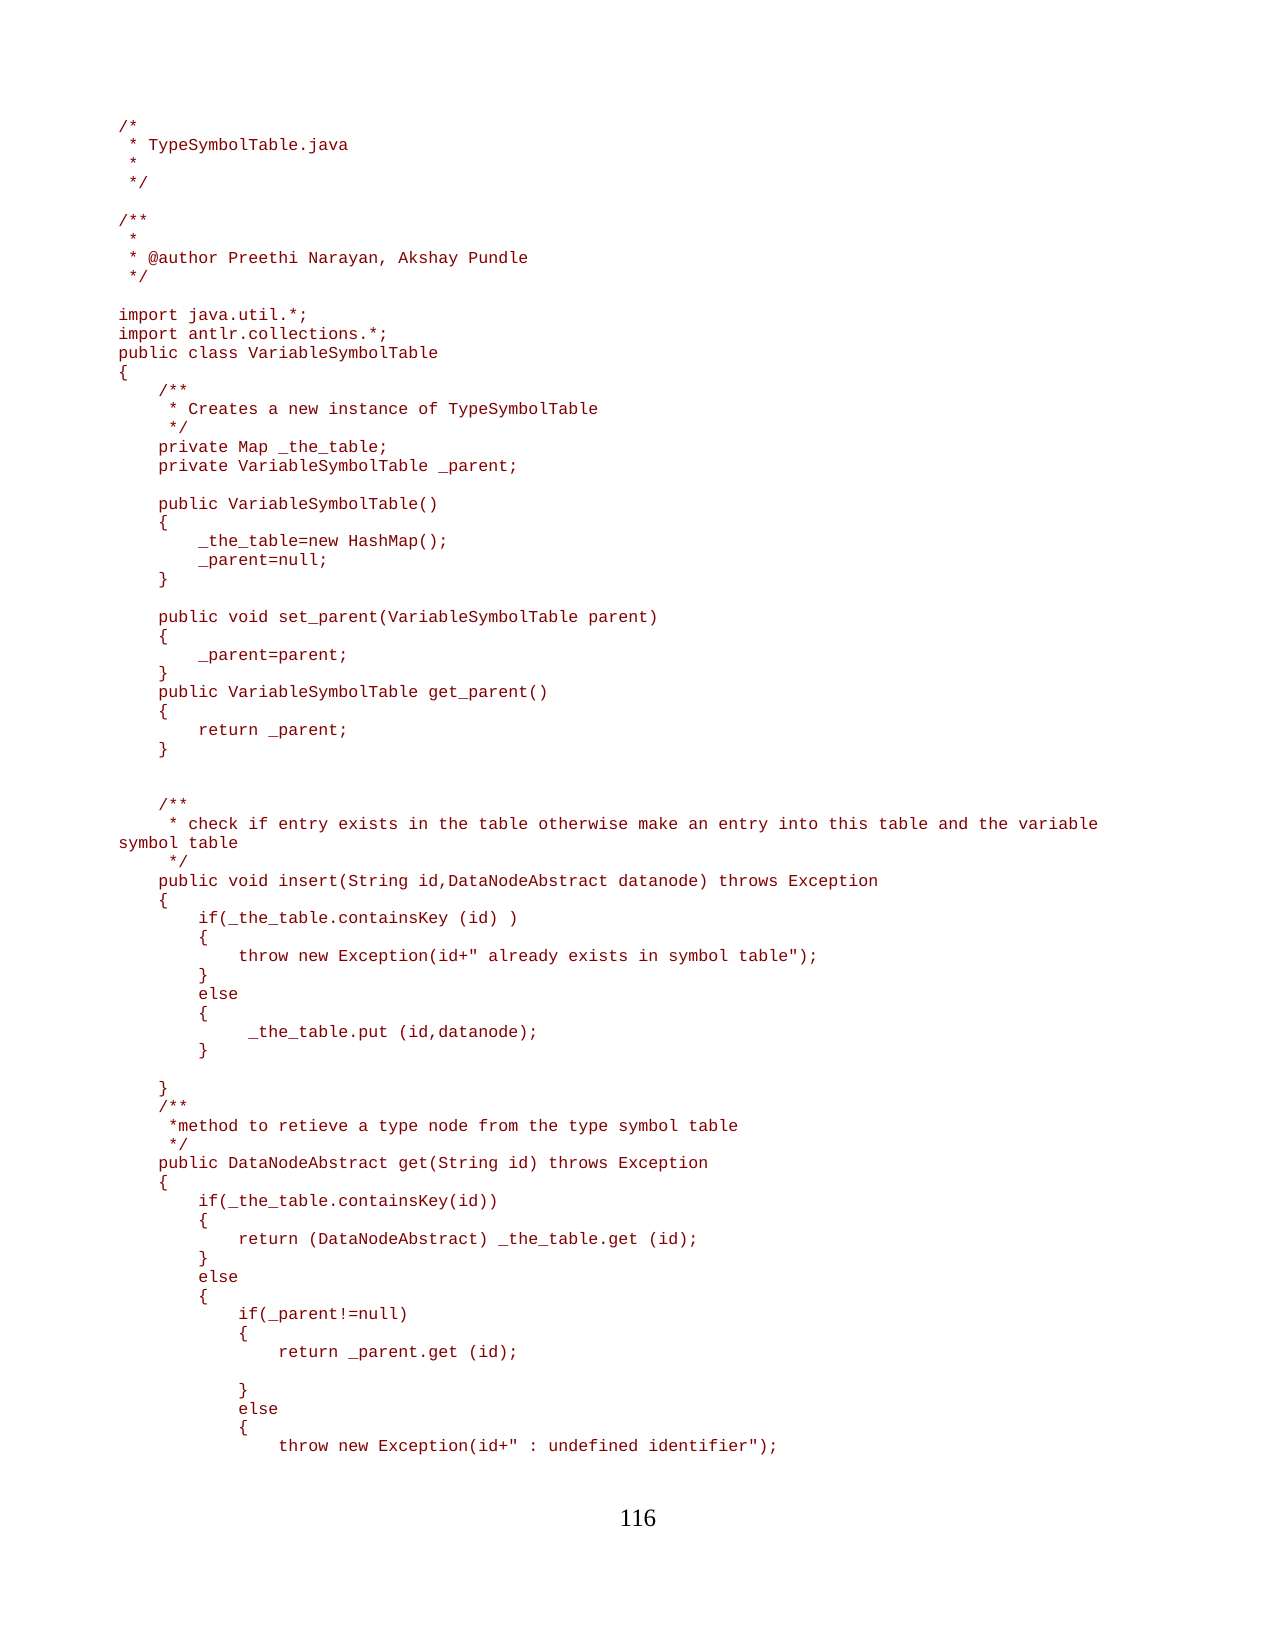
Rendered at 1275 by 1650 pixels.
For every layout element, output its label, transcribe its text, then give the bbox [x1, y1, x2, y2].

text */ [118, 420, 1157, 439]
text /* [118, 118, 1157, 137]
text else [118, 985, 1157, 1004]
text import antlr.collections.*; [118, 326, 1157, 344]
text { [118, 929, 1157, 948]
text * [118, 231, 1157, 250]
text if(_parent!=null) [118, 1306, 1157, 1325]
text * Creates a new instance of TypeSymbolTable [118, 401, 1157, 420]
text throw new Exception(id+" : undefined identifier"); [118, 1438, 1157, 1457]
text } [118, 1381, 1157, 1400]
text return _parent.get (id); [118, 1344, 1157, 1362]
text private VariableSymbolTable _parent; [118, 457, 1157, 476]
text { [118, 891, 1157, 910]
text /** [118, 1098, 1157, 1117]
text { [118, 1325, 1157, 1344]
text } [118, 1080, 1157, 1098]
text if(_the_table.containsKey(id)) [118, 1193, 1157, 1212]
text /** [118, 797, 1157, 816]
text /** [118, 382, 1157, 401]
text } [118, 665, 1157, 684]
text * [118, 156, 1157, 175]
text } [118, 740, 1157, 759]
text */ [118, 1136, 1157, 1155]
text { [118, 363, 1157, 382]
text else [118, 1268, 1157, 1287]
text { [118, 1174, 1157, 1193]
text { [118, 514, 1157, 533]
text /** [118, 212, 1157, 231]
text */ [118, 269, 1157, 288]
text { [118, 703, 1157, 721]
text } [118, 1249, 1157, 1268]
text _parent=null; [118, 552, 1157, 571]
text _parent=parent; [118, 646, 1157, 665]
text public VariableSymbolTable get_parent() [118, 684, 1157, 703]
text */ [118, 853, 1157, 872]
text { [118, 1287, 1157, 1306]
text { [118, 1419, 1157, 1438]
text if(_the_table.containsKey (id) ) [118, 910, 1157, 929]
text return (DataNodeAbstract) _the_table.get (id); [118, 1231, 1157, 1249]
text * TypeSymbolTable.java [118, 137, 1157, 156]
text { [118, 1004, 1157, 1023]
text import java.util.*; [118, 307, 1157, 326]
text private Map _the_table; [118, 439, 1157, 457]
text else [118, 1400, 1157, 1419]
text public class VariableSymbolTable [118, 344, 1157, 363]
text _the_table.put (id,datanode); [118, 1023, 1157, 1042]
text return _parent; [118, 721, 1157, 740]
text } [118, 571, 1157, 589]
text public void insert(String id,DataNodeAbstract datanode) throws Exception [118, 872, 1157, 891]
text } [118, 1042, 1157, 1061]
text *method to retieve a type node from the type symbol table [118, 1117, 1157, 1136]
text } [118, 967, 1157, 985]
text * check if entry exists in the table otherwise make an entry into this table and the variable symbol table [118, 816, 1157, 853]
text _the_table=new HashMap(); [118, 533, 1157, 552]
text * @author Preethi Narayan, Akshay Pundle [118, 250, 1157, 269]
text */ [118, 175, 1157, 193]
text { [118, 627, 1157, 646]
text throw new Exception(id+" already exists in symbol table"); [118, 948, 1157, 967]
text { [118, 1212, 1157, 1231]
text public void set_parent(VariableSymbolTable parent) [118, 608, 1157, 627]
text public DataNodeAbstract get(String id) throws Exception [118, 1155, 1157, 1174]
text public VariableSymbolTable() [118, 495, 1157, 514]
